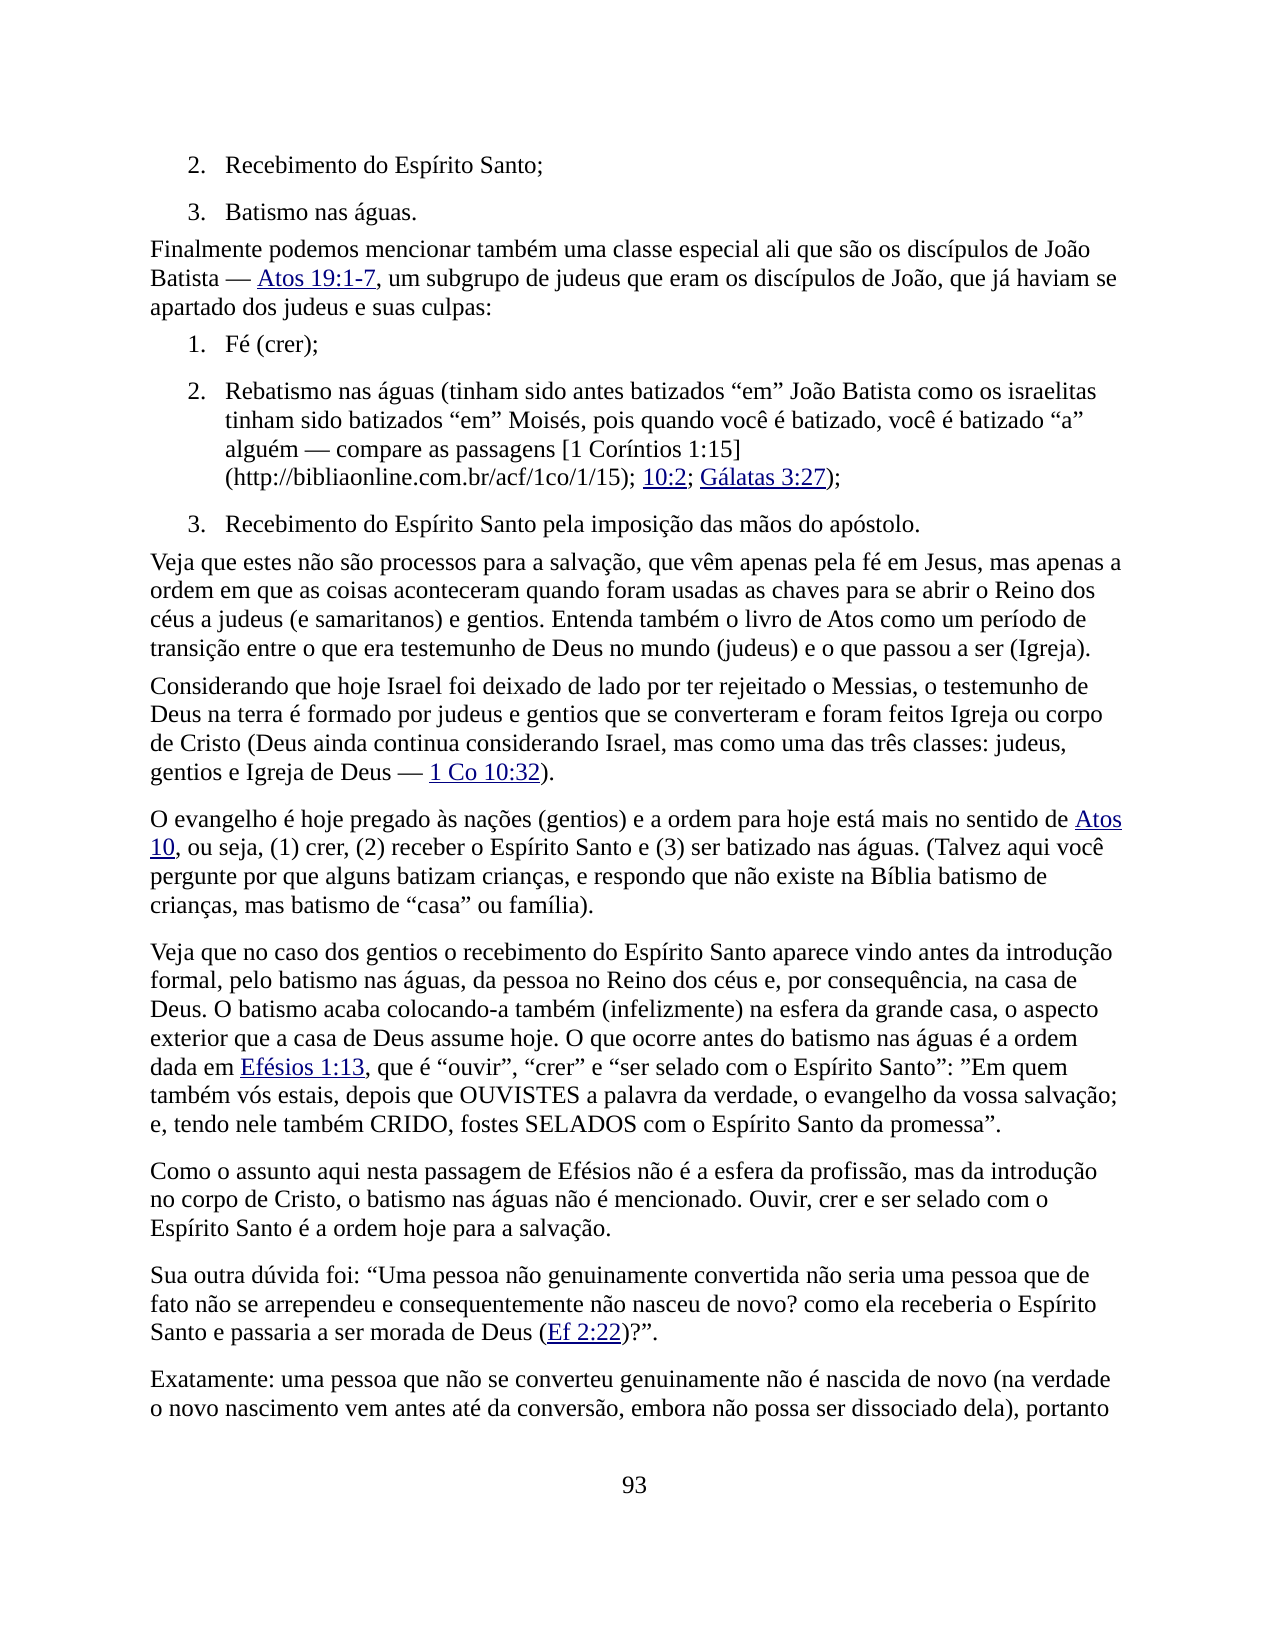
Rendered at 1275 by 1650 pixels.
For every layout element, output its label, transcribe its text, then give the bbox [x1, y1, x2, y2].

text Veja que estes não são processos para a salvação, que vêm apenas pela fé em Jesus, mas apenas a ordem em que as coisas aconteceram quando foram usadas as chaves para se abrir o Reino dos céus a judeus (e samaritanos) e gentios. Entenda também o livro de Atos como um período de transição entre o que era testemunho de Deus no mundo (judeus) e o que passou a ser (Igreja). [150, 547, 1125, 662]
text Veja que no caso dos gentios o recebimento do Espírito Santo aparece vindo antes da introdução formal, pelo batismo nas águas, da pessoa no Reino dos céus e, por consequência, na casa de Deus. O batismo acaba colocando-a também (infelizmente) na esfera da grande casa, o aspecto exterior que a casa de Deus assume hoje. O que ocorre antes do batismo nas águas é a ordem dada em Efésios 1:13, que é “ouvir”, “crer” e “ser selado com o Espírito Santo”: ”Em quem também vós estais, depois que OUVISTES a palavra da verdade, o evangelho da vossa salvação; e, tendo nele também CRIDO, fostes SELADOS com o Espírito Santo da promessa”. [150, 937, 1125, 1138]
text Exatamente: uma pessoa que não se converteu genuinamente não é nascida de novo (na verdade o novo nascimento vem antes até da conversão, embora não possa ser dissociado dela), portanto [150, 1364, 1125, 1422]
list Fé (crer); [187, 329, 1125, 358]
list Rebatismo nas águas (tinham sido antes batizados “em” João Batista como os israelitas tinham sido batizados “em” Moisés, pois quando você é batizado, você é batizado “a” alguém — compare as passagens [1 Coríntios 1:15] (http://bibliaonline.com.br/acf/1co/1/15); 10:2; Gálatas 3:27); [187, 376, 1125, 491]
text Considerando que hoje Israel foi deixado de lado por ter rejeitado o Messias, o testemunho de Deus na terra é formado por judeus e gentios que se converteram e foram feitos Igreja ou corpo de Cristo (Deus ainda continua considerando Israel, mas como uma das três classes: judeus, gentios e Igreja de Deus — 1 Co 10:32). [150, 671, 1125, 786]
list Recebimento do Espírito Santo pela imposição das mãos do apóstolo. [187, 509, 1125, 538]
list Recebimento do Espírito Santo; [187, 150, 1125, 179]
list Batismo nas águas. [187, 197, 1125, 225]
text Como o assunto aqui nesta passagem de Efésios não é a esfera da profissão, mas da introdução no corpo de Cristo, o batismo nas águas não é mencionado. Ouvir, crer e ser selado com o Espírito Santo é a ordem hoje para a salvação. [150, 1156, 1125, 1242]
text Finalmente podemos mencionar também uma classe especial ali que são os discípulos de João Batista — Atos 19:1-7, um subgrupo de judeus que eram os discípulos de João, que já haviam se apartado dos judeus e suas culpas: [150, 234, 1125, 321]
text O evangelho é hoje pregado às nações (gentios) e a ordem para hoje está mais no sentido de Atos 10, ou seja, (1) crer, (2) receber o Espírito Santo e (3) ser batizado nas águas. (Talvez aqui você pergunte por que alguns batizam crianças, e respondo que não existe na Bíblia batismo de crianças, mas batismo de “casa” ou família). [150, 804, 1125, 919]
text Sua outra dúvida foi: “Uma pessoa não genuinamente convertida não seria uma pessoa que de fato não se arrependeu e consequentemente não nasceu de novo? como ela receberia o Espírito Santo e passaria a ser morada de Deus (Ef 2:22)?”. [150, 1260, 1125, 1346]
